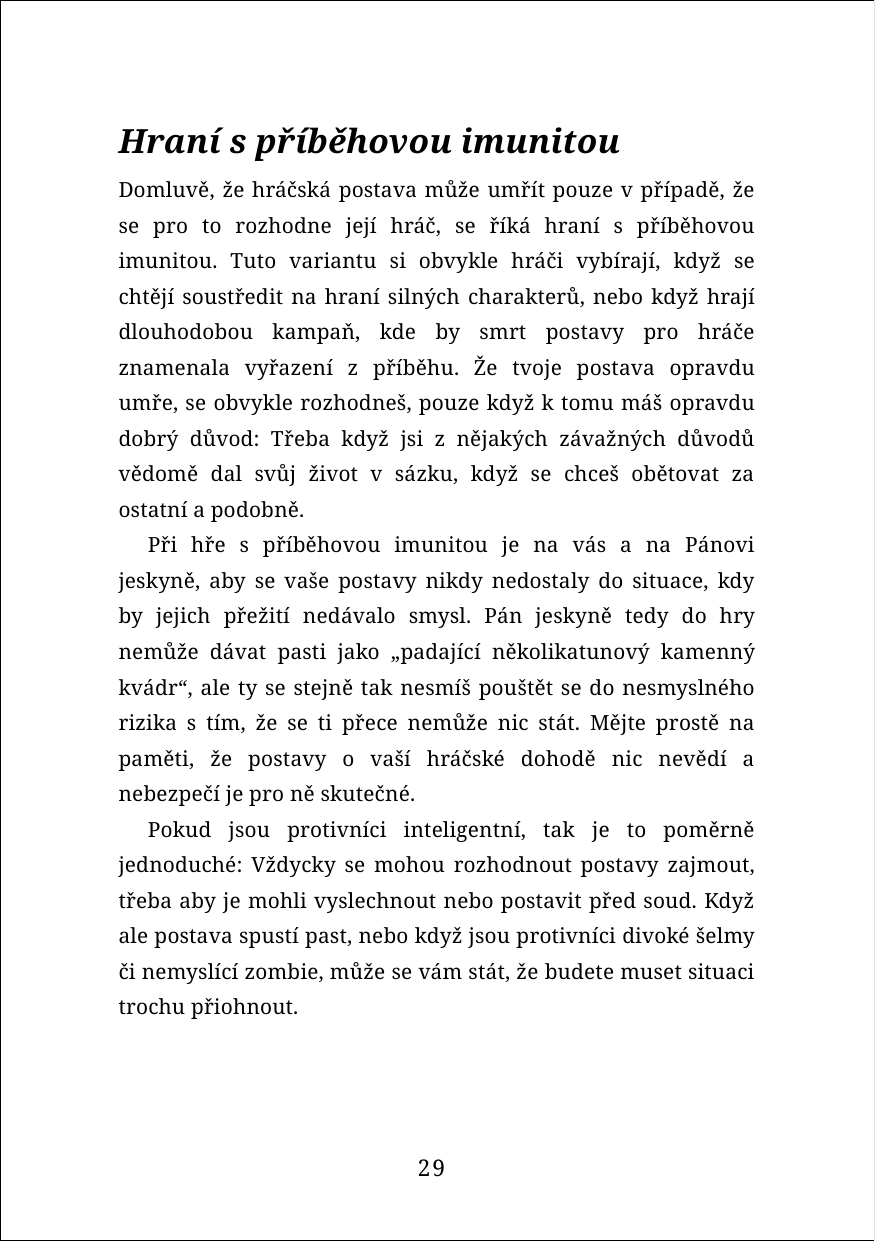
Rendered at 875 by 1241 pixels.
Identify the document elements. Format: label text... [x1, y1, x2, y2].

subtitle Hraní s příběhovou imunitou [118, 118, 756, 164]
text Domluvě, že hráčská postava může umřít pouze v případě, že se pro to rozhodne její hráč, se říká hraní s příběhovou imunitou. Tuto variantu si obvykle hráči vybírají, když se chtějí soustředit na hraní silných charakterů, nebo když hrají dlouhodobou kampaň, kde by smrt postavy pro hráče znamenala vyřazení z příběhu. Že tvoje postava opravdu umře, se obvykle rozhodneš, pouze když k tomu máš opravdu dobrý důvod: Třeba když jsi z nějakých závažných důvodů vědomě dal svůj život v sázku, když se chceš obětovat za ostatní a podobně. Při hře s příběhovou imunitou je na vás a na Pánovi jeskyně, aby se vaše postavy nikdy nedostaly do situace, kdy by jejich přežití nedávalo smysl. Pán jeskyně tedy do hry nemůže dávat pasti jako „padající několikatunový kamenný kvádr“, ale ty se stejně tak nesmíš pouštět se do nesmyslného rizika s tím, že se ti přece nemůže nic stát. Mějte prostě na paměti, že postavy o vaší hráčské dohodě nic nevědí a nebezpečí je pro ně skutečné. Pokud jsou protivníci inteligentní, tak je to poměrně jednoduché: Vždycky se mohou rozhodnout postavy zajmout, třeba aby je mohli vyslechnout nebo postavit před soud. Když ale postava spustí past, nebo když jsou protivníci divoké šelmy či nemyslící zombie, může se vám stát, že budete muset situaci trochu přiohnout. [118, 175, 756, 1021]
